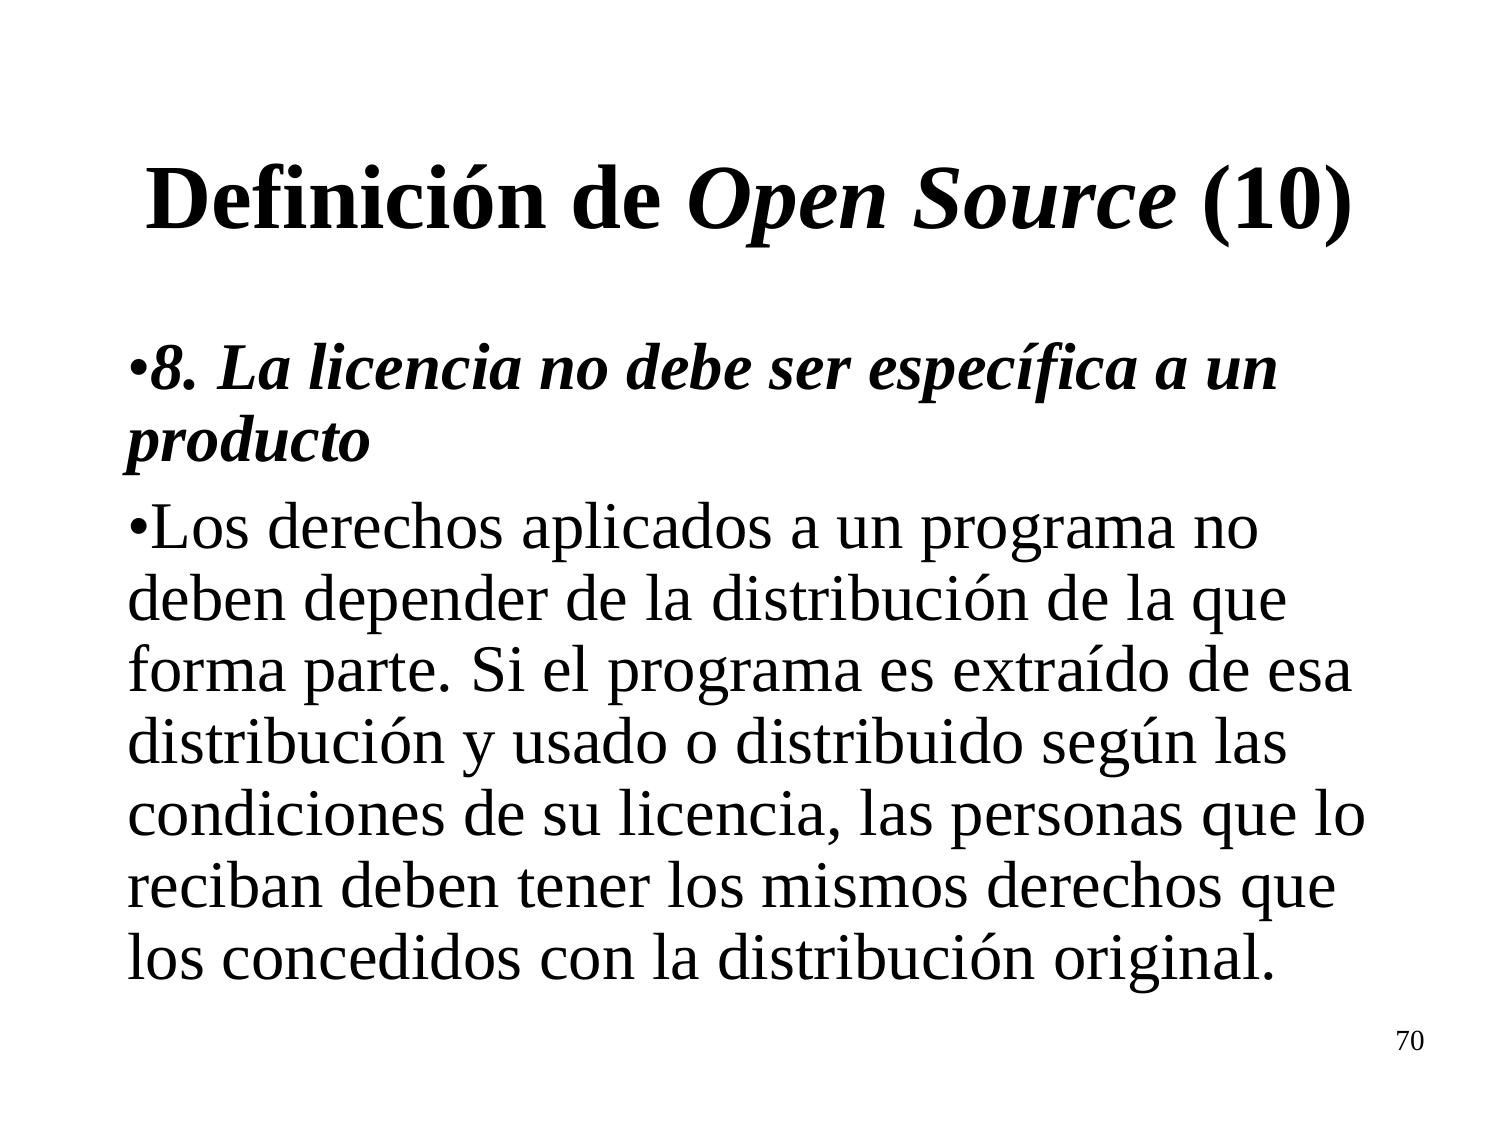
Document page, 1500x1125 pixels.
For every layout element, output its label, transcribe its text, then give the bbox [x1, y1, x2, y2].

list 8. La licencia no debe ser específica a un producto Los derechos aplicados a un programa no deben depender de la distribución de la que forma parte. Si el programa es extraído de esa distribución y usado o distribuido según las condiciones de su licencia, las personas que lo reciban deben tener los mismos derechos que los concedidos con la distribución original. [112, 324, 1388, 1004]
title Definición de Open Source (10) [112, 99, 1388, 288]
